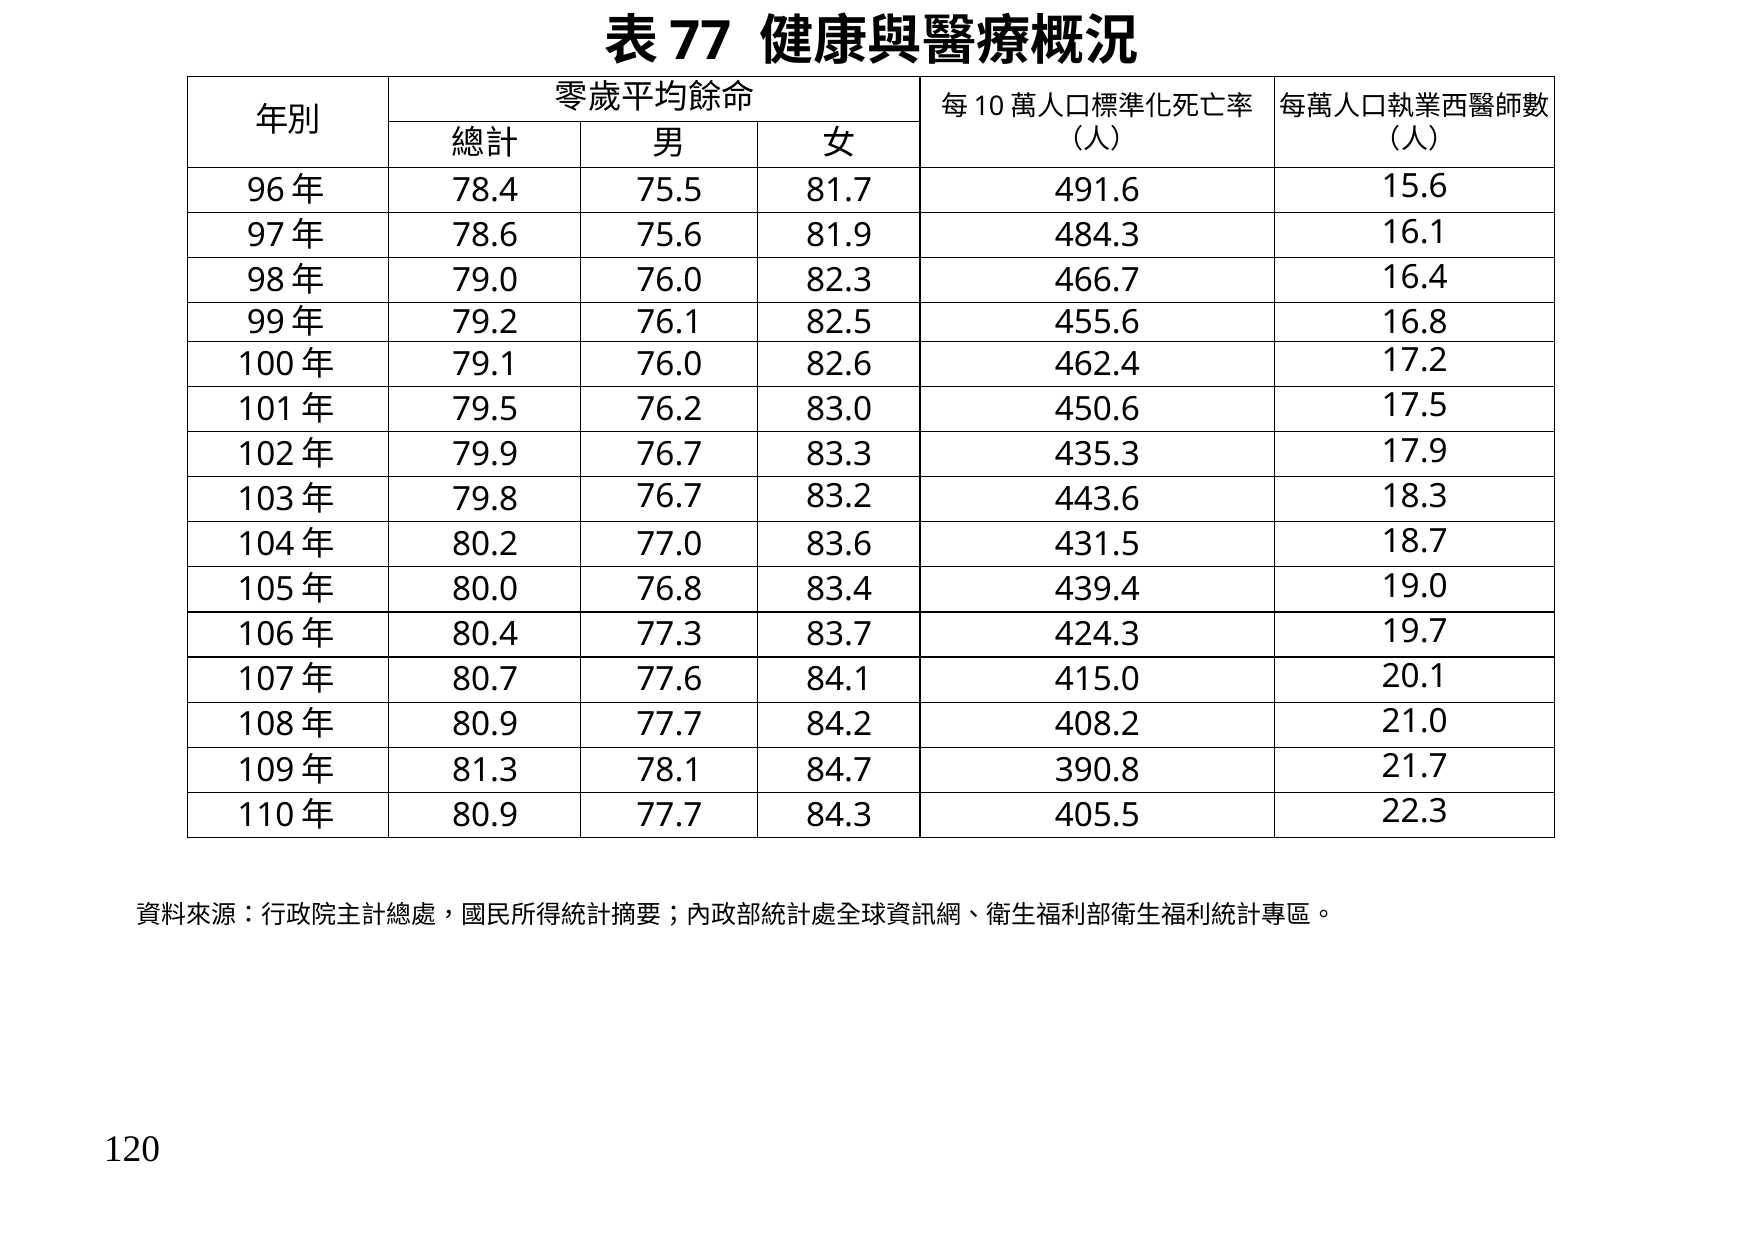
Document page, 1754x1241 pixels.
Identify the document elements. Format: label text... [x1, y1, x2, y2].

table_cell 83.3 [758, 432, 919, 476]
table_cell 107年 [188, 658, 388, 702]
table_cell 17.5 [1275, 387, 1554, 431]
table_cell 408.2 [921, 703, 1274, 747]
table_cell 80.9 [389, 793, 580, 837]
table_cell 22.3 [1275, 793, 1554, 837]
table_cell 79.1 [389, 342, 580, 386]
table_cell 81.7 [758, 168, 919, 212]
table_cell 83.0 [758, 387, 919, 431]
table_cell 17.9 [1275, 432, 1554, 476]
table_cell 77.7 [581, 703, 757, 747]
table_cell 75.6 [581, 213, 757, 257]
table_cell 424.3 [921, 613, 1274, 656]
table_cell 16.4 [1275, 258, 1554, 302]
table_cell 84.3 [758, 793, 919, 837]
table_cell 82.3 [758, 258, 919, 302]
table_cell 99年 [188, 303, 388, 341]
table_cell 76.1 [581, 303, 757, 341]
table_cell 75.5 [581, 168, 757, 212]
table_cell 81.9 [758, 213, 919, 257]
table_cell 105年 [188, 567, 388, 611]
table_cell 110年 [188, 793, 388, 837]
table_cell 81.3 [389, 748, 580, 792]
table_cell 79.8 [389, 477, 580, 521]
table_cell 455.6 [921, 303, 1274, 341]
table_cell 80.4 [389, 613, 580, 656]
table_cell 77.6 [581, 658, 757, 702]
table_cell 78.6 [389, 213, 580, 257]
table_cell 83.7 [758, 613, 919, 656]
table_cell 16.8 [1275, 303, 1554, 341]
table_cell 77.7 [581, 793, 757, 837]
table_cell 83.4 [758, 567, 919, 611]
table_cell 78.1 [581, 748, 757, 792]
table_cell 76.0 [581, 258, 757, 302]
table_cell 450.6 [921, 387, 1274, 431]
table_cell 79.9 [389, 432, 580, 476]
table_cell 80.7 [389, 658, 580, 702]
subtitle 表77 健康與醫療概況 [103, 1, 1639, 76]
table_header 每萬人口執業西醫師數（人） [1275, 77, 1554, 167]
table_cell 83.6 [758, 522, 919, 566]
table_cell 101年 [188, 387, 388, 431]
table_cell 21.0 [1275, 703, 1554, 747]
table_cell 108年 [188, 703, 388, 747]
table_cell 19.0 [1275, 567, 1554, 611]
table_cell 76.8 [581, 567, 757, 611]
table_cell 79.0 [389, 258, 580, 302]
table_cell 102年 [188, 432, 388, 476]
table_cell 76.2 [581, 387, 757, 431]
table_cell 390.8 [921, 748, 1274, 792]
table_header 年別 [188, 77, 388, 167]
table_cell 80.9 [389, 703, 580, 747]
table_cell 76.7 [581, 477, 757, 521]
table_cell 77.3 [581, 613, 757, 656]
table_cell 100年 [188, 342, 388, 386]
table_cell 97年 [188, 213, 388, 257]
table_cell 98年 [188, 258, 388, 302]
table_cell 84.2 [758, 703, 919, 747]
table_cell 19.7 [1275, 613, 1554, 656]
table_cell 21.7 [1275, 748, 1554, 792]
table_header 零歲平均餘命 [389, 77, 919, 121]
table_cell 80.0 [389, 567, 580, 611]
table_header 每10萬人口標準化死亡率（人） [921, 77, 1274, 167]
table_cell 15.6 [1275, 168, 1554, 212]
table_cell 總計 [389, 122, 580, 167]
table_cell 76.7 [581, 432, 757, 476]
table_cell 78.4 [389, 168, 580, 212]
table_cell 17.2 [1275, 342, 1554, 386]
table_cell 男 [581, 122, 757, 167]
table_cell 84.1 [758, 658, 919, 702]
table_cell 83.2 [758, 477, 919, 521]
table_cell 462.4 [921, 342, 1274, 386]
table_cell 415.0 [921, 658, 1274, 702]
table_cell 484.3 [921, 213, 1274, 257]
table_cell 84.7 [758, 748, 919, 792]
table_cell 491.6 [921, 168, 1274, 212]
table_cell 18.3 [1275, 477, 1554, 521]
table_cell 80.2 [389, 522, 580, 566]
table_cell 103年 [188, 477, 388, 521]
table_cell 82.6 [758, 342, 919, 386]
table_cell 96年 [188, 168, 388, 212]
table_cell 20.1 [1275, 658, 1554, 702]
table_cell 443.6 [921, 477, 1274, 521]
table_cell 79.5 [389, 387, 580, 431]
table_cell 79.2 [389, 303, 580, 341]
table_cell 77.0 [581, 522, 757, 566]
table_cell 431.5 [921, 522, 1274, 566]
text 資料來源：行政院主計總處，國民所得統計摘要；內政部統計處全球資訊網、衛生福利部衛生福利統計專區。 [104, 894, 1639, 932]
table_cell 18.7 [1275, 522, 1554, 566]
table_cell 女 [758, 122, 919, 167]
table_cell 439.4 [921, 567, 1274, 611]
table_cell 76.0 [581, 342, 757, 386]
table_cell 109年 [188, 748, 388, 792]
table_cell 106年 [188, 613, 388, 656]
table_cell 435.3 [921, 432, 1274, 476]
table_cell 466.7 [921, 258, 1274, 302]
table_cell 16.1 [1275, 213, 1554, 257]
table_cell 82.5 [758, 303, 919, 341]
table_cell 405.5 [921, 793, 1274, 837]
table_cell 104年 [188, 522, 388, 566]
